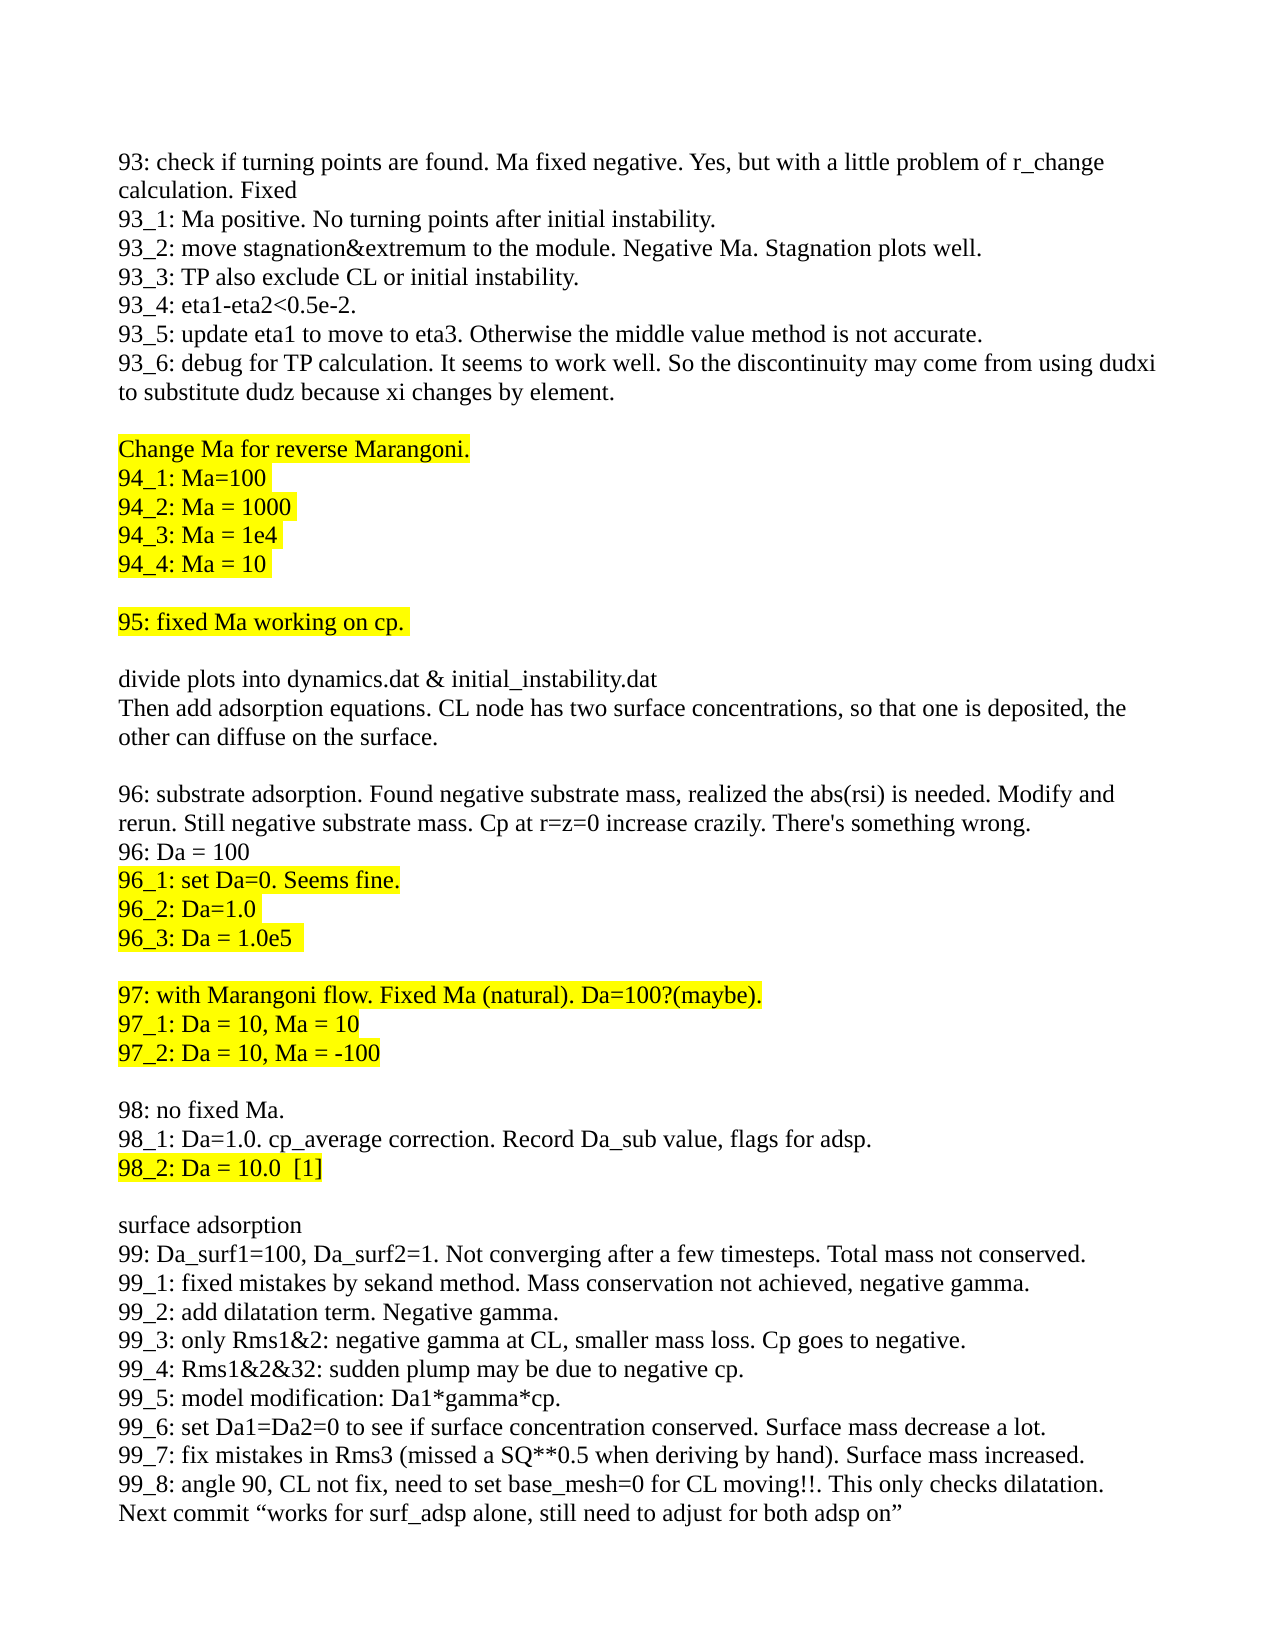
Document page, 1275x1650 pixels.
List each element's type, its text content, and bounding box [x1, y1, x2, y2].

text 96: Da = 100 [118, 837, 1157, 866]
text 93_1: Ma positive. No turning points after initial instability. [118, 204, 1157, 233]
text 94_3: Ma = 1e4 [118, 521, 1157, 549]
text 99_3: only Rms1&2: negative gamma at CL, smaller mass loss. Cp goes to negative. [118, 1326, 1157, 1354]
text Change Ma for reverse Marangoni. [118, 434, 1157, 463]
text Then add adsorption equations. CL node has two surface concentrations, so that one is deposited, the other can diffuse on the surface. [118, 693, 1157, 751]
text 98: no fixed Ma. [118, 1096, 1157, 1124]
text 94_1: Ma=100 [118, 463, 1157, 492]
text 99_7: fix mistakes in Rms3 (missed a SQ**0.5 when deriving by hand). Surface mass increased. [118, 1441, 1157, 1469]
text 95: fixed Ma working on cp. [118, 607, 1157, 636]
text 96_1: set Da=0. Seems fine. [118, 866, 1157, 894]
text 93_6: debug for TP calculation. It seems to work well. So the discontinuity may come from using dudxi to substitute dudz because xi changes by element. [118, 348, 1157, 406]
text 97_1: Da = 10, Ma = 10 [118, 1009, 1157, 1038]
text 93_3: TP also exclude CL or initial instability. [118, 262, 1157, 291]
text 99_2: add dilatation term. Negative gamma. [118, 1297, 1157, 1326]
text 98_2: Da = 10.0 [1] [118, 1153, 1157, 1182]
text 99_5: model modification: Da1*gamma*cp. [118, 1383, 1157, 1412]
text 99_8: angle 90, CL not fix, need to set base_mesh=0 for CL moving!!. This only checks dilatation. [118, 1469, 1157, 1498]
text 96: substrate adsorption. Found negative substrate mass, realized the abs(rsi) is needed. Modify and rerun. Still negative substrate mass. Cp at r=z=0 increase crazily. There's something wrong. [118, 779, 1157, 837]
text 98_1: Da=1.0. cp_average correction. Record Da_sub value, flags for adsp. [118, 1124, 1157, 1153]
text divide plots into dynamics.dat & initial_instability.dat [118, 664, 1157, 693]
text 94_2: Ma = 1000 [118, 492, 1157, 521]
text 99_6: set Da1=Da2=0 to see if surface concentration conserved. Surface mass decrease a lot. [118, 1412, 1157, 1441]
text 97: with Marangoni flow. Fixed Ma (natural). Da=100?(maybe). [118, 981, 1157, 1009]
text 93_4: eta1-eta2<0.5e-2. [118, 291, 1157, 319]
text 96_3: Da = 1.0e5 [118, 923, 1157, 952]
text 99_1: fixed mistakes by sekand method. Mass conservation not achieved, negative gamma. [118, 1268, 1157, 1297]
text Next commit “works for surf_adsp alone, still need to adjust for both adsp on” [118, 1498, 1157, 1527]
text 93_5: update eta1 to move to eta3. Otherwise the middle value method is not accurate. [118, 319, 1157, 348]
text 93: check if turning points are found. Ma fixed negative. Yes, but with a little problem of r_change calculation. Fixed [118, 147, 1157, 204]
text 94_4: Ma = 10 [118, 549, 1157, 578]
text 99_4: Rms1&2&32: sudden plump may be due to negative cp. [118, 1354, 1157, 1383]
text 97_2: Da = 10, Ma = -100 [118, 1038, 1157, 1067]
text 99: Da_surf1=100, Da_surf2=1. Not converging after a few timesteps. Total mass not conserved. [118, 1239, 1157, 1268]
text surface adsorption [118, 1211, 1157, 1239]
text 93_2: move stagnation&extremum to the module. Negative Ma. Stagnation plots well. [118, 233, 1157, 262]
text 96_2: Da=1.0 [118, 894, 1157, 923]
